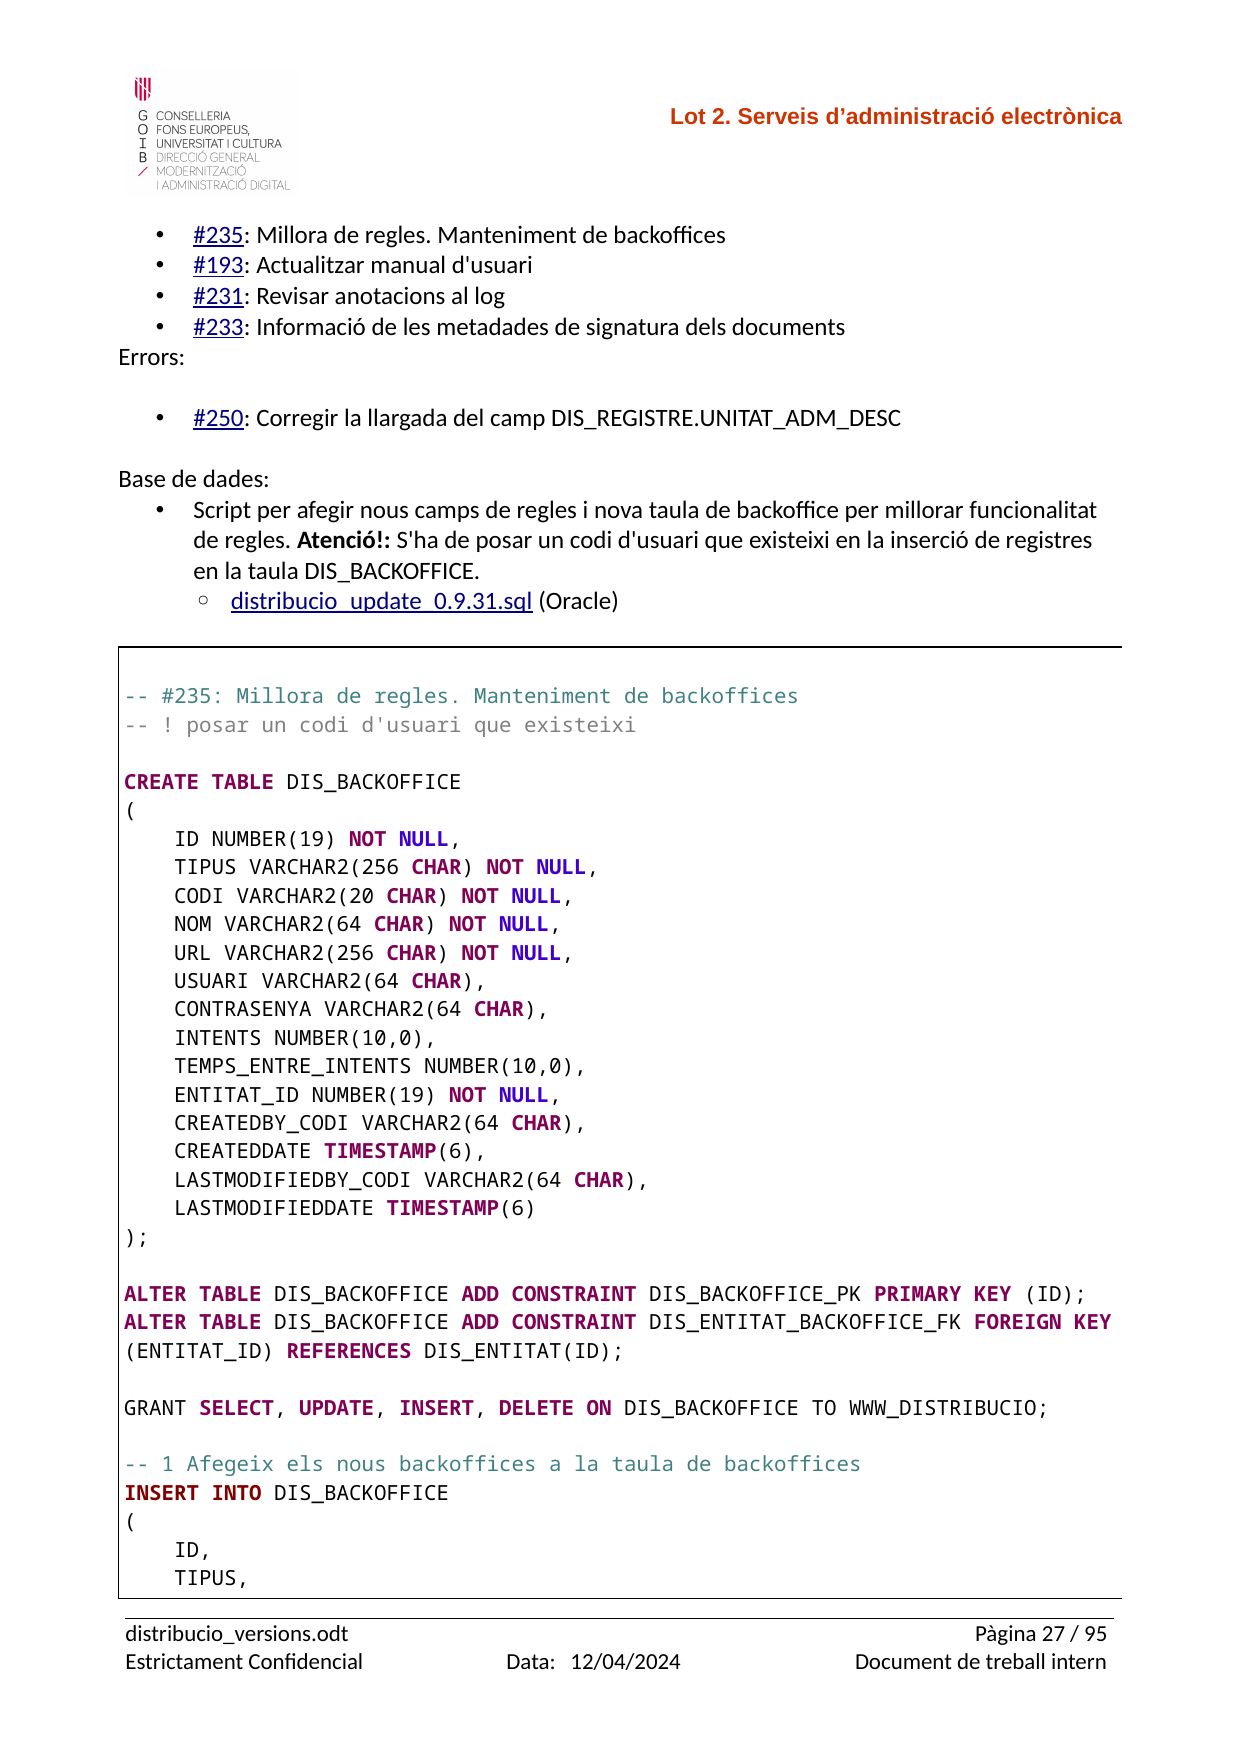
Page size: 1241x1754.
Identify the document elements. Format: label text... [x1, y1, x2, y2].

list #233: Informació de les metadades de signatura dels documents [156, 311, 1122, 341]
list #193: Actualitzar manual d'usuari [156, 250, 1122, 280]
list distribucio_update_0.9.31.sql (Oracle) [193, 585, 1122, 616]
text Errors: [118, 341, 1122, 372]
table_header -- #235: Millora de regles. Manteniment de backoffices -- ! posar un codi d'usuari que existeixi CREATE TABLE DIS_BACKOFFICE ( ID NUMBER(19) NOT NULL, TIPUS VARCHAR2(256 CHAR) NOT NULL, CODI VARCHAR2(20 CHAR) NOT NULL, NOM VARCHAR2(64 CHAR) NOT NULL, URL VARCHAR2(256 CHAR) NOT NULL, USUARI VARCHAR2(64 CHAR), CONTRASENYA VARCHAR2(64 CHAR), INTENTS NUMBER(10,0), TEMPS_ENTRE_INTENTS NUMBER(10,0), ENTITAT_ID NUMBER(19) NOT NULL, CREATEDBY_CODI VARCHAR2(64 CHAR), CREATEDDATE TIMESTAMP(6), LASTMODIFIEDBY_CODI VARCHAR2(64 CHAR), LASTMODIFIEDDATE TIMESTAMP(6) ); ALTER TABLE DIS_BACKOFFICE ADD CONSTRAINT DIS_BACKOFFICE_PK PRIMARY KEY (ID); ALTER TABLE DIS_BACKOFFICE ADD CONSTRAINT DIS_ENTITAT_BACKOFFICE_FK FOREIGN KEY (ENTITAT_ID) REFERENCES DIS_ENTITAT(ID); GRANT SELECT, UPDATE, INSERT, DELETE ON DIS_BACKOFFICE TO WWW_DISTRIBUCIO; -- 1 Afegeix els nous backoffices a la taula de backoffices INSERT INTO DIS_BACKOFFICE ( ID, TIPUS, [119, 648, 1122, 1597]
list #250: Corregir la llargada del camp DIS_REGISTRE.UNITAT_ADM_DESC [156, 402, 1122, 433]
list #231: Revisar anotacions al log [156, 280, 1122, 311]
text Base de dades: [118, 463, 1122, 494]
picture [126, 70, 299, 197]
list #235: Millora de regles. Manteniment de backoffices [156, 219, 1122, 250]
list Script per afegir nous camps de regles i nova taula de backoffice per millorar funcionalitat de regles. Atenció!: S'ha de posar un codi d'usuari que existeixi en la inserció de registres en la taula DIS_BACKOFFICE. [156, 494, 1122, 585]
